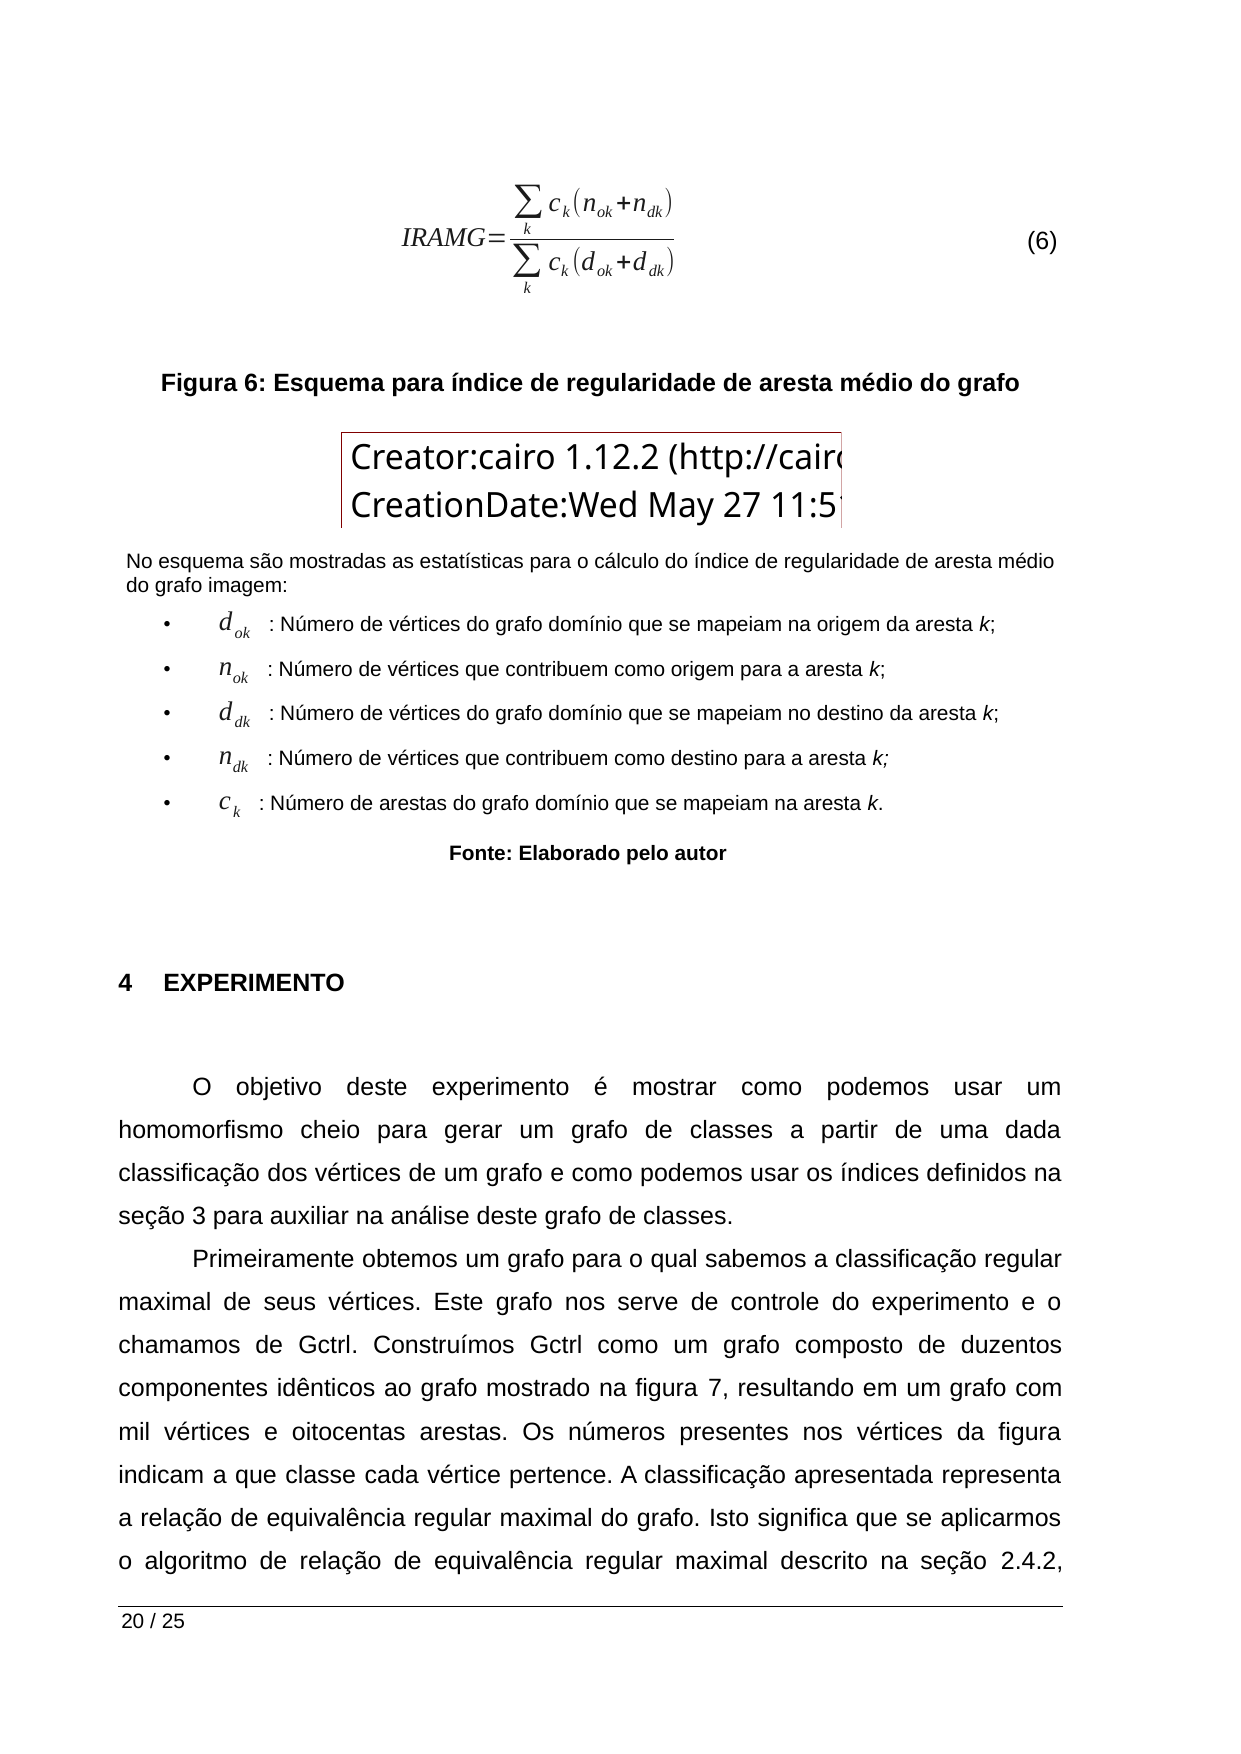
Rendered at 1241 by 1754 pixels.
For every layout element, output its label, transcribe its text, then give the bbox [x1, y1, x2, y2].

text Fonte: Elaborado pelo autor [126, 841, 1055, 864]
text Primeiramente obtemos um grafo para o qual sabemos a classificação regular maximal de seus vértices. Este grafo nos serve de controle do experimento e o chamamos de Gctrl. Construímos Gctrl como um grafo composto de duzentos componentes idênticos ao grafo mostrado na figura 7, resultando em um grafo com mil vértices e oitocentas arestas. Os números presentes nos vértices da figura indicam a que classe cada vértice pertence. A classificação apresentada representa a relação de equivalência regular maximal do grafo. Isto significa que se aplicarmos o algoritmo de relação de equivalência regular maximal descrito na seção 2.4.2, [118, 1244, 1063, 1575]
list : Número de vértices do grafo domínio que se mapeiam na origem da aresta k; [163, 607, 1055, 641]
text Figura 6: Esquema para índice de regularidade de aresta médio do grafo [126, 368, 1055, 397]
list : Número de arestas do grafo domínio que se mapeiam na aresta k. [163, 786, 1055, 820]
subtitle Experimento [118, 968, 1063, 997]
text No esquema são mostradas as estatísticas para o cálculo do índice de regularidade de aresta médio do grafo imagem: [126, 420, 1055, 597]
list : Número de vértices que contribuem como origem para a aresta k; [163, 652, 1055, 686]
list : Número de vértices que contribuem como destino para a aresta k; [163, 741, 1055, 775]
list : Número de vértices do grafo domínio que se mapeiam no destino da aresta k; [163, 697, 1055, 731]
table_header (6) [958, 177, 1063, 303]
table_header [118, 177, 958, 303]
text O objetivo deste experimento é mostrar como podemos usar um homomorfismo cheio para gerar um grafo de classes a partir de uma dada classificação dos vértices de um grafo e como podemos usar os índices definidos na seção 3 para auxiliar na análise deste grafo de classes. [118, 1072, 1063, 1230]
